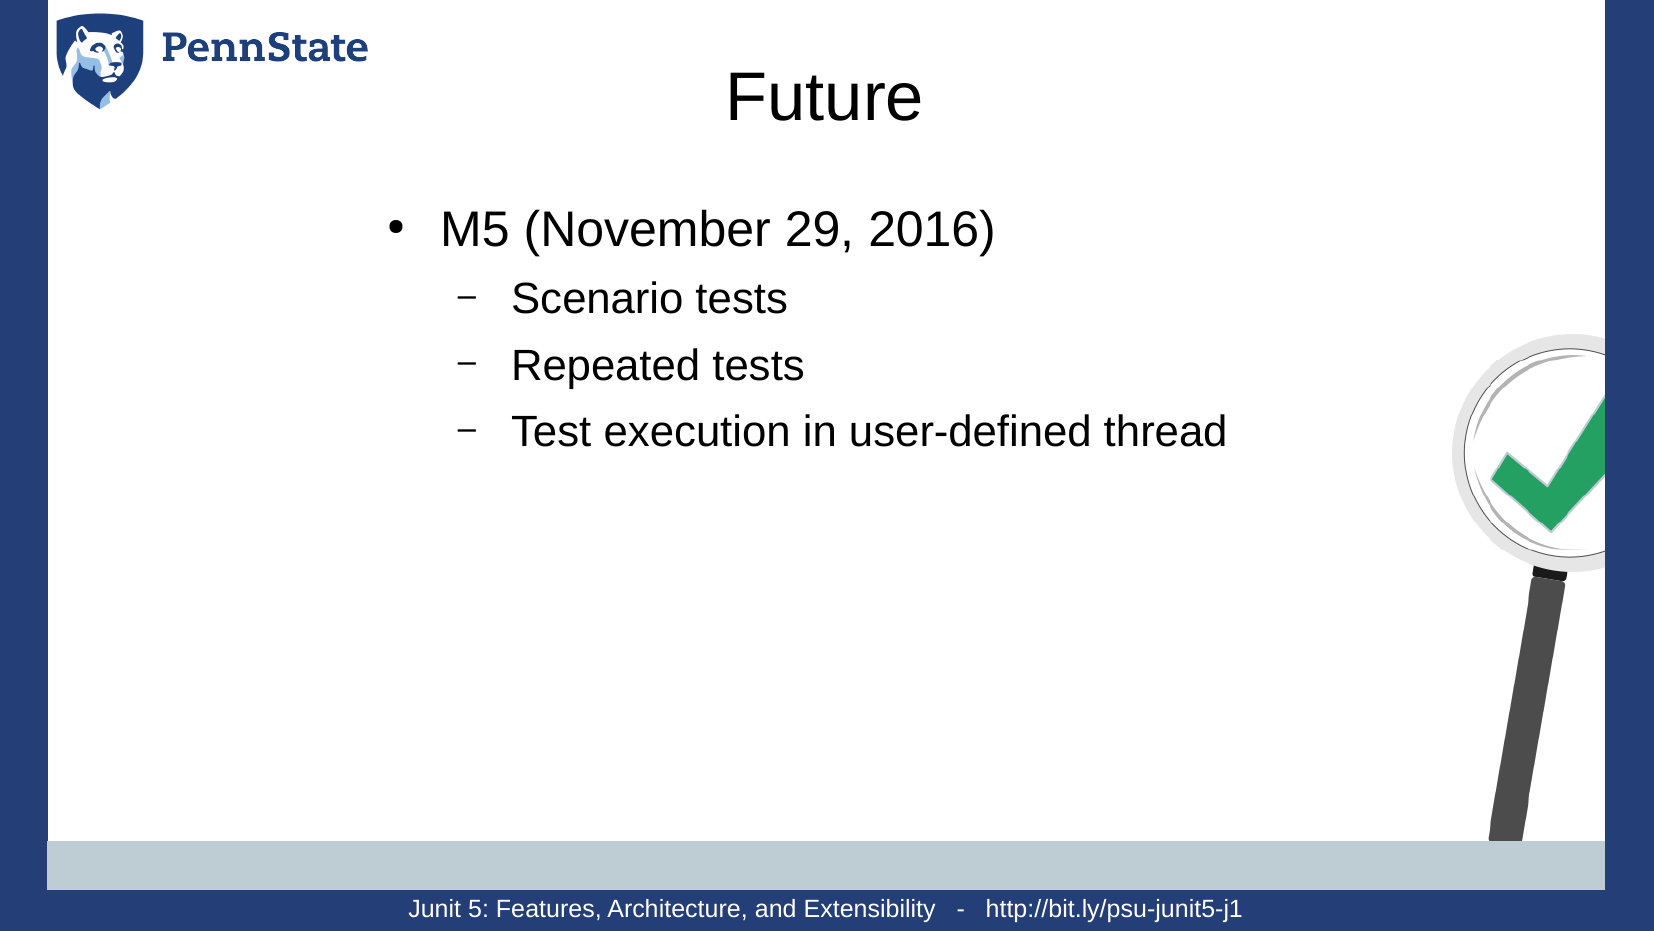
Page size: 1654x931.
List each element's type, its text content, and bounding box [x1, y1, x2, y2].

picture [48, 0, 411, 152]
title Future [60, 19, 1591, 175]
picture [1452, 334, 1605, 841]
list M5 (November 29, 2016) Scenario tests Repeated tests Test execution in user-defined thread [369, 200, 1285, 486]
